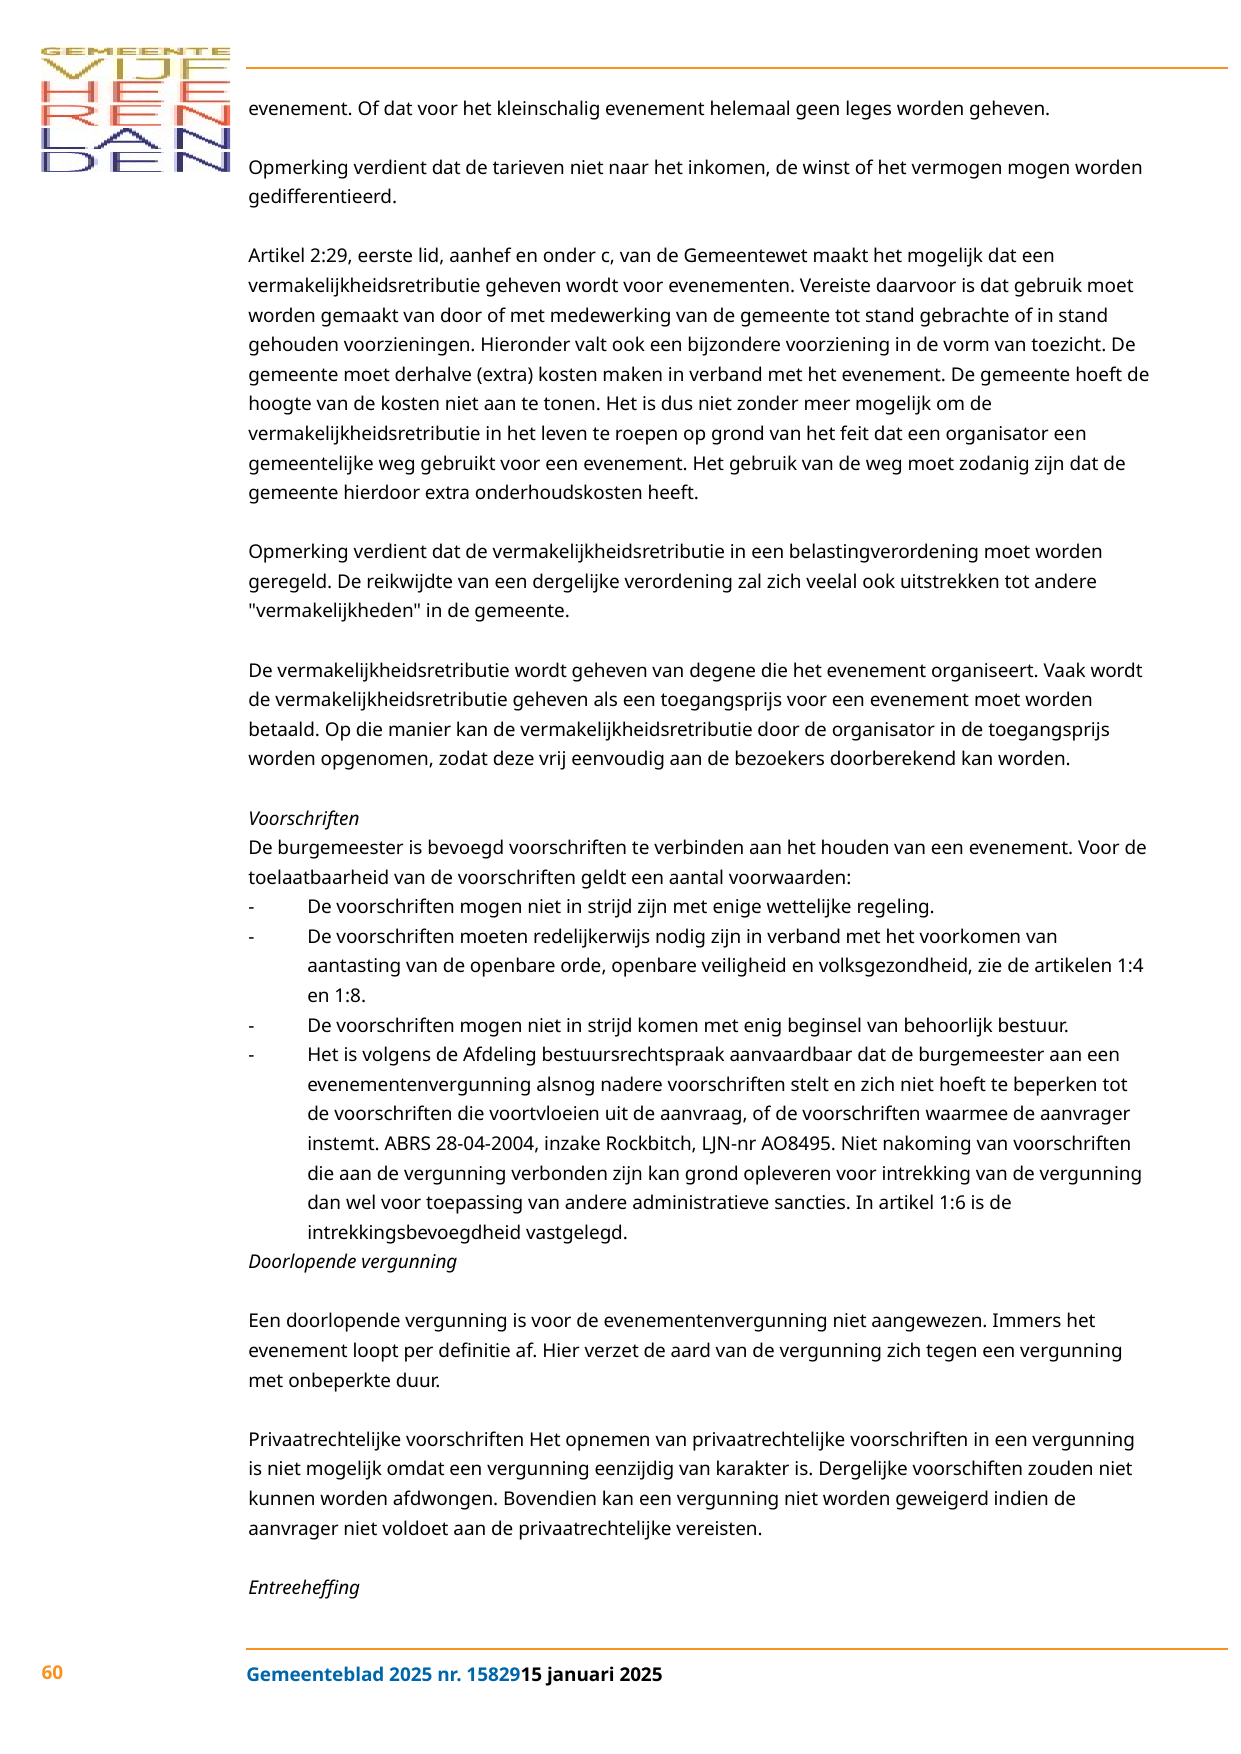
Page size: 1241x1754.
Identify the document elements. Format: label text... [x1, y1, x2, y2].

list De voorschriften moeten redelijkerwijs nodig zijn in verband met het voorkomen van aantasting van de openbare orde, openbare veiligheid en volksgezondheid, zie de artikelen 1:4 en 1:8. [248, 923, 1152, 1008]
text Een doorlopende vergunning is voor de evenementenvergunning niet aangewezen. Immers het evenement loopt per definitie af. Hier verzet de aard van de vergunning zich tegen een vergunning met onbeperkte duur. [248, 1308, 1152, 1393]
text Opmerking verdient dat de tarieven niet naar het inkomen, de winst of het vermogen mogen worden gedifferentieerd. [248, 154, 1152, 209]
text evenement. Of dat voor het kleinschalig evenement helemaal geen leges worden geheven. [248, 95, 1152, 121]
picture [41, 47, 231, 172]
text Entreeheffing [248, 1574, 1152, 1600]
text De burgemeester is bevoegd voorschriften te verbinden aan het houden van een evenement. Voor de toelaatbaarheid van de voorschriften geldt een aantal voorwaarden: [248, 834, 1152, 890]
text Voorschriften [248, 805, 1152, 831]
list De voorschriften mogen niet in strijd komen met enig beginsel van behoorlijk bestuur. [248, 1012, 1152, 1038]
list De voorschriften mogen niet in strijd zijn met enige wettelijke regeling. [248, 893, 1152, 919]
text Privaatrechtelijke voorschriften Het opnemen van privaatrechtelijke voorschriften in een vergunning is niet mogelijk omdat een vergunning eenzijdig van karakter is. Dergelijke voorschiften zouden niet kunnen worden afdwongen. Bovendien kan een vergunning niet worden geweigerd indien de aanvrager niet voldoet aan de privaatrechtelijke vereisten. [248, 1426, 1152, 1541]
text Artikel 2:29, eerste lid, aanhef en onder c, van de Gemeentewet maakt het mogelijk dat een vermakelijkheidsretributie geheven wordt voor evenementen. Vereiste daarvoor is dat gebruik moet worden gemaakt van door of met medewerking van de gemeente tot stand gebrachte of in stand gehouden voorzieningen. Hieronder valt ook een bijzondere voorziening in de vorm van toezicht. De gemeente moet derhalve (extra) kosten maken in verband met het evenement. De gemeente hoeft de hoogte van de kosten niet aan te tonen. Het is dus niet zonder meer mogelijk om de vermakelijkheidsretributie in het leven te roepen op grond van het feit dat een organisator een gemeentelijke weg gebruikt voor een evenement. Het gebruik van de weg moet zodanig zijn dat de gemeente hierdoor extra onderhoudskosten heeft. [248, 243, 1152, 505]
text Opmerking verdient dat de vermakelijkheidsretributie in een belastingverordening moet worden geregeld. De reikwijdte van een dergelijke verordening zal zich veelal ook uitstrekken tot andere "vermakelijkheden" in de gemeente. [248, 538, 1152, 623]
text De vermakelijkheidsretributie wordt geheven van degene die het evenement organiseert. Vaak wordt de vermakelijkheidsretributie geheven als een toegangsprijs voor een evenement moet worden betaald. Op die manier kan de vermakelijkheidsretributie door de organisator in de toegangsprijs worden opgenomen, zodat deze vrij eenvoudig aan de bezoekers doorberekend kan worden. [248, 657, 1152, 771]
list Het is volgens de Afdeling bestuursrechtspraak aanvaardbaar dat de burgemeester aan een evenementenvergunning alsnog nadere voorschriften stelt en zich niet hoeft te beperken tot de voorschriften die voortvloeien uit de aanvraag, of de voorschriften waarmee de aanvrager instemt. ABRS 28-04-2004, inzake Rockbitch, LJN-nr AO8495. Niet nakoming van voorschriften die aan de vergunning verbonden zijn kan grond opleveren voor intrekking van de vergunning dan wel voor toepassing van andere administratieve sancties. In artikel 1:6 is de intrekkingsbevoegdheid vastgelegd. [248, 1041, 1152, 1245]
text Doorlopende vergunning [248, 1248, 1152, 1274]
